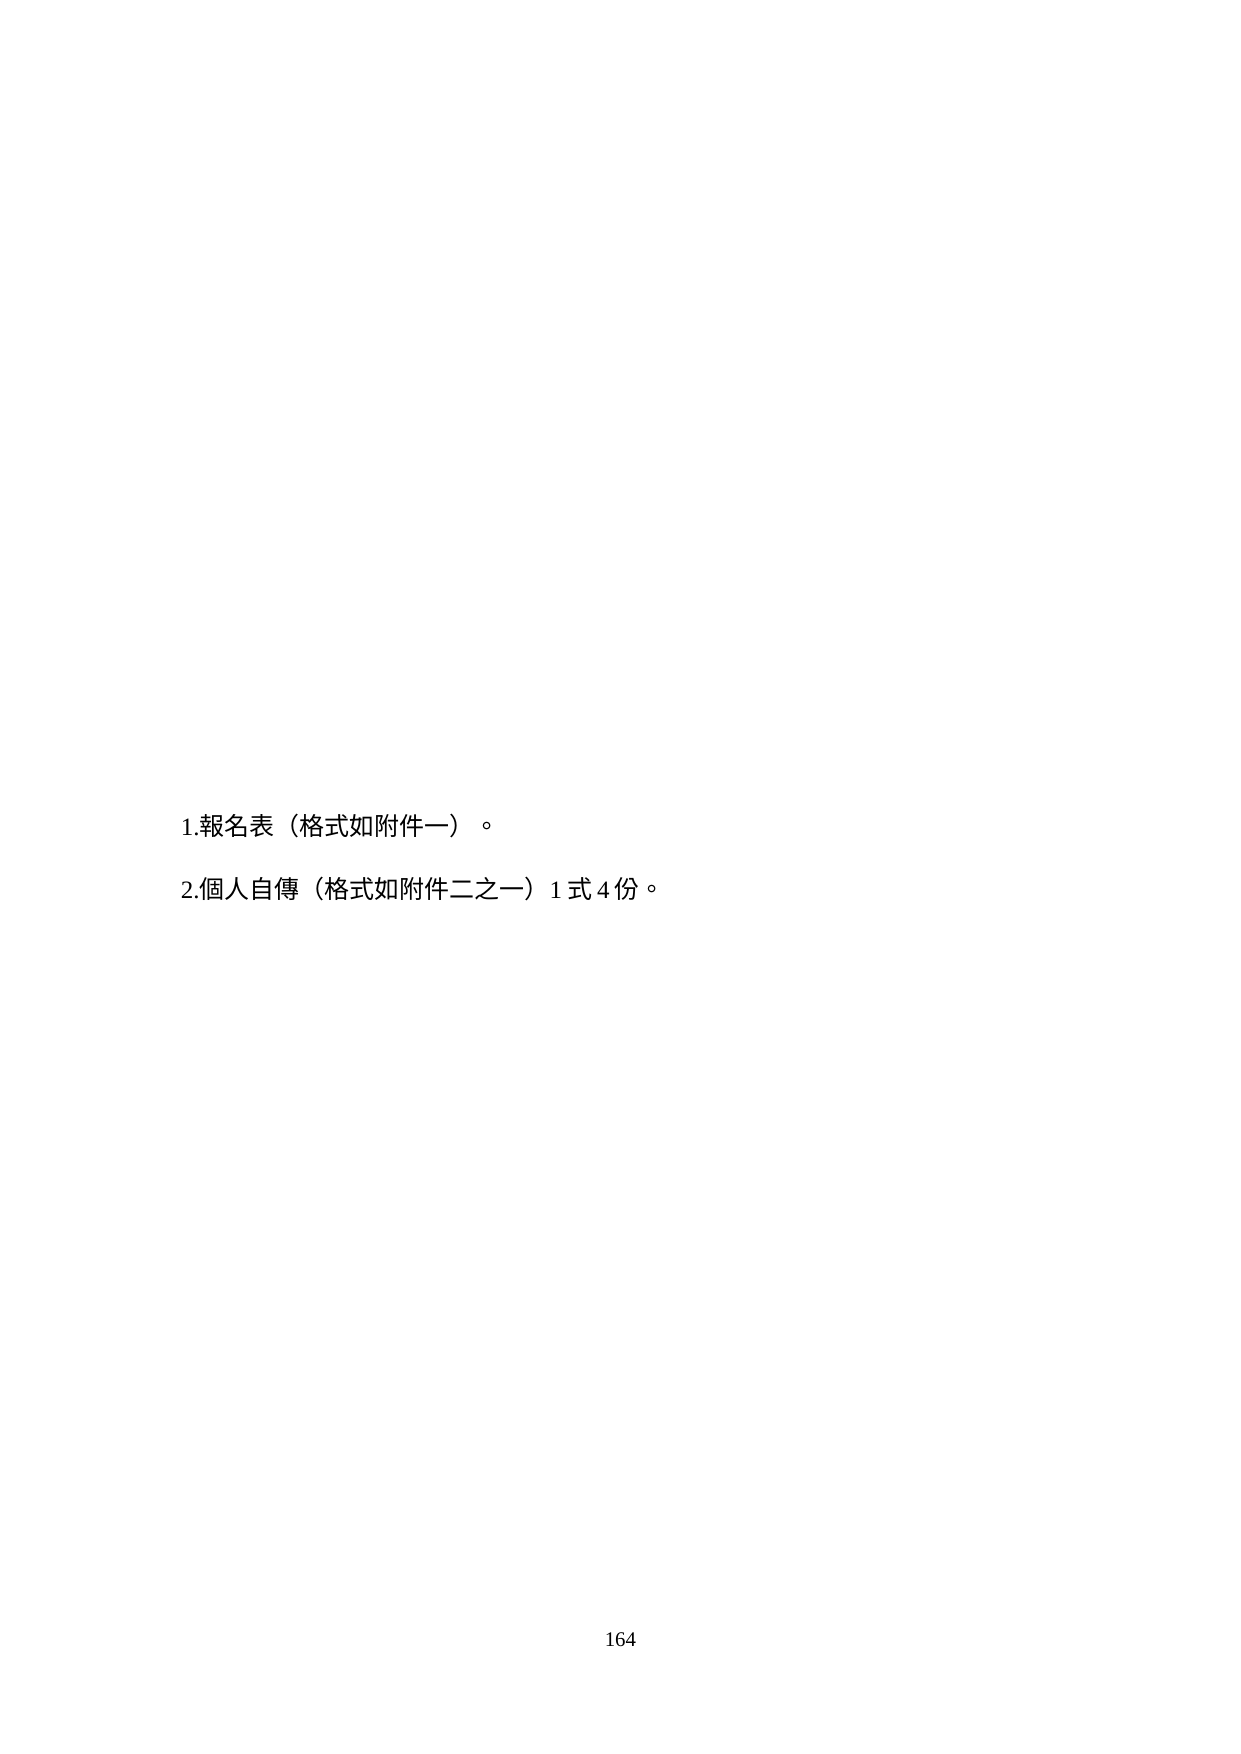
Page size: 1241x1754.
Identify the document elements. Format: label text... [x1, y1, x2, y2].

text 1.報名表（格式如附件一）。 [118, 783, 1122, 846]
text 2.個人自傳（格式如附件二之一）1式4份。 [118, 846, 1122, 908]
